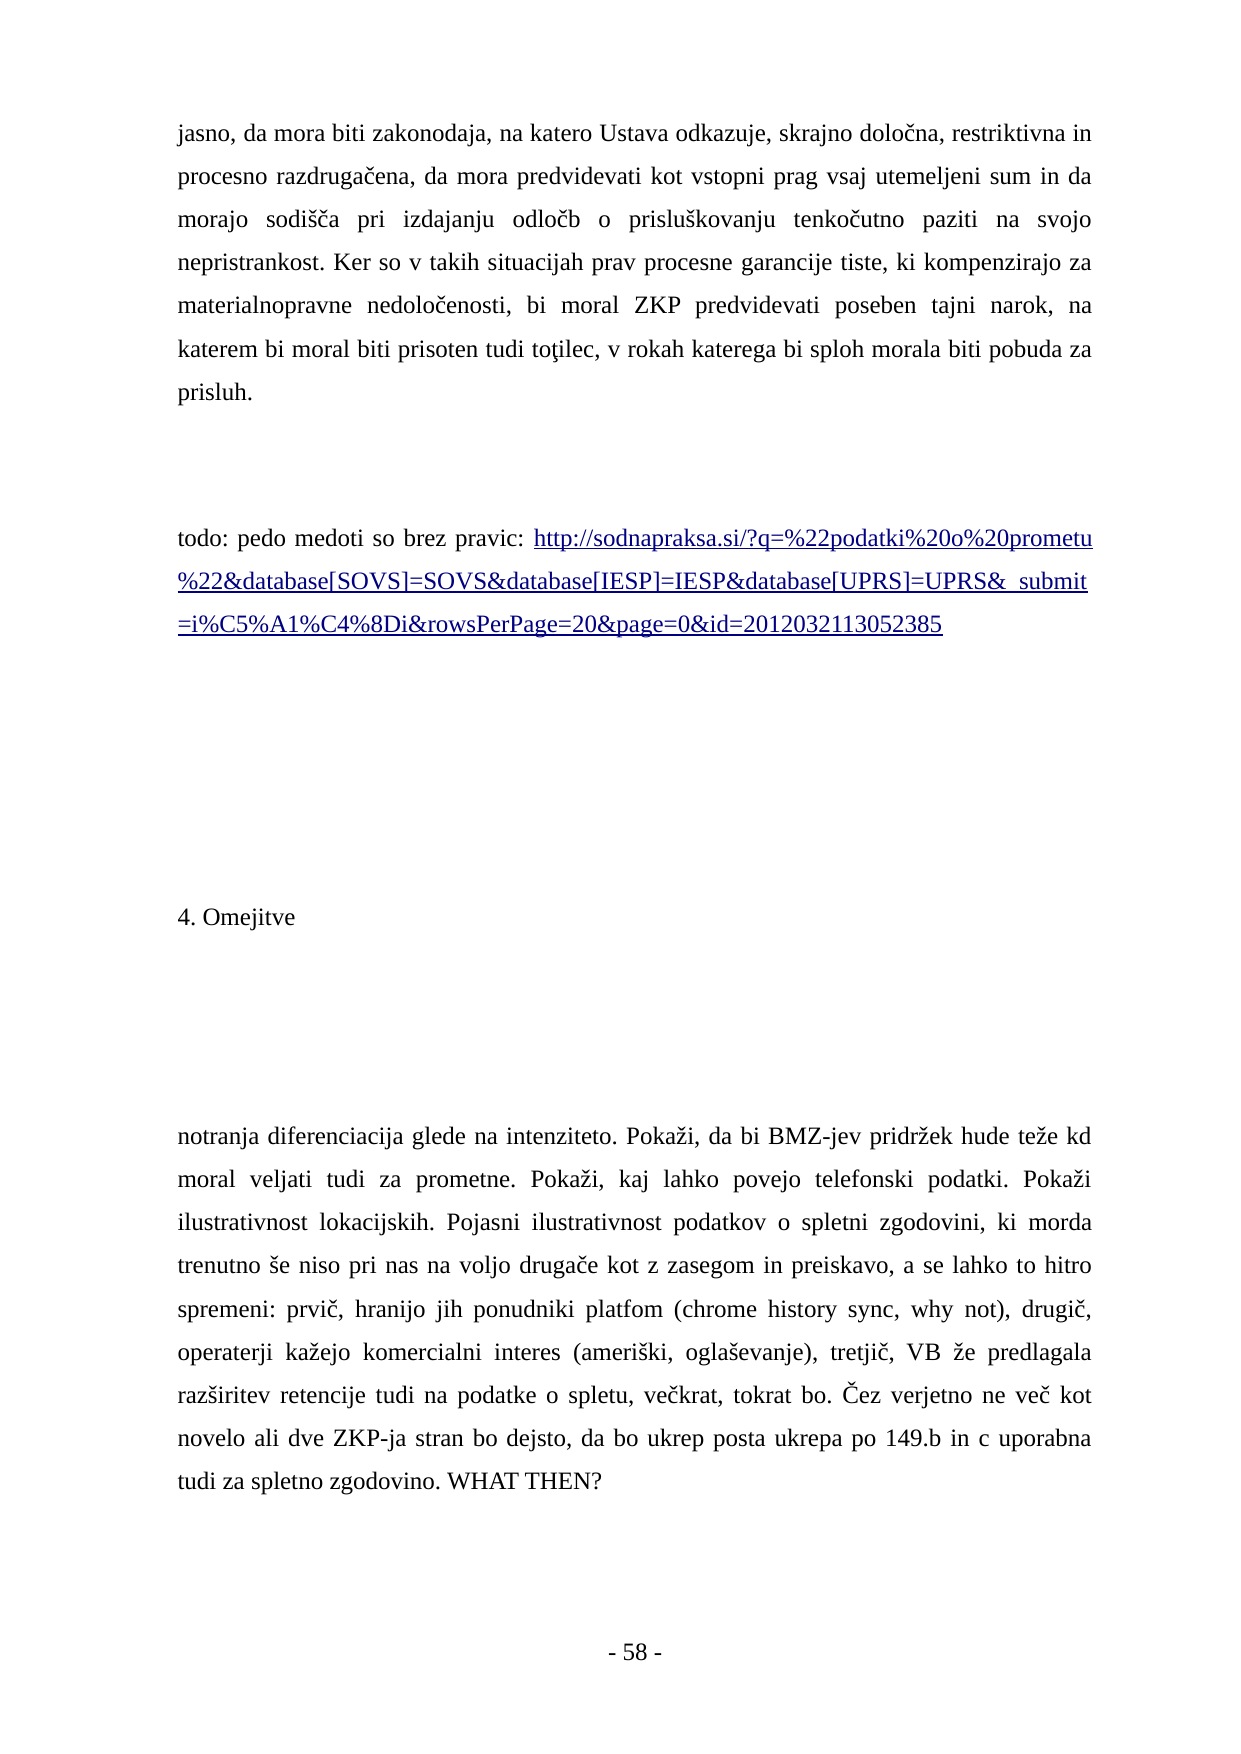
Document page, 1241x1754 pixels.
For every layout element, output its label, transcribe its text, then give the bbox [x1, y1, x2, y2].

text 4. Omejitve [177, 902, 1093, 931]
text jasno, da mora biti zakonodaja, na katero Ustava odkazuje, skrajno določna, restriktivna in procesno razdrugačena, da mora predvidevati kot vstopni prag vsaj utemeljeni sum in da morajo sodišča pri izdajanju odločb o prisluškovanju tenkočutno paziti na svojo nepristrankost. Ker so v takih situacijah prav procesne garancije tiste, ki kompenzirajo za materialnopravne nedoločenosti, bi moral ZKP predvidevati poseben tajni narok, na katerem bi moral biti prisoten tudi toţilec, v rokah katerega bi sploh morala biti pobuda za prisluh. [177, 118, 1093, 406]
text todo: pedo medoti so brez pravic: http://sodnapraksa.si/?q=%22podatki%20o%20prometu%22&database[SOVS]=SOVS&database[IESP]=IESP&database[UPRS]=UPRS&_submit=i%C5%A1%C4%8Di&rowsPerPage=20&page=0&id=2012032113052385 [177, 523, 1093, 638]
text notranja diferenciacija glede na intenziteto. Pokaži, da bi BMZ-jev pridržek hude teže kd moral veljati tudi za prometne. Pokaži, kaj lahko povejo telefonski podatki. Pokaži ilustrativnost lokacijskih. Pojasni ilustrativnost podatkov o spletni zgodovini, ki morda trenutno še niso pri nas na voljo drugače kot z zasegom in preiskavo, a se lahko to hitro spremeni: prvič, hranijo jih ponudniki platfom (chrome history sync, why not), drugič, operaterji kažejo komercialni interes (ameriški, oglaševanje), tretjič, VB že predlagala razširitev retencije tudi na podatke o spletu, večkrat, tokrat bo. Čez verjetno ne več kot novelo ali dve ZKP-ja stran bo dejsto, da bo ukrep posta ukrepa po 149.b in c uporabna tudi za spletno zgodovino. WHAT THEN? [177, 1121, 1093, 1495]
